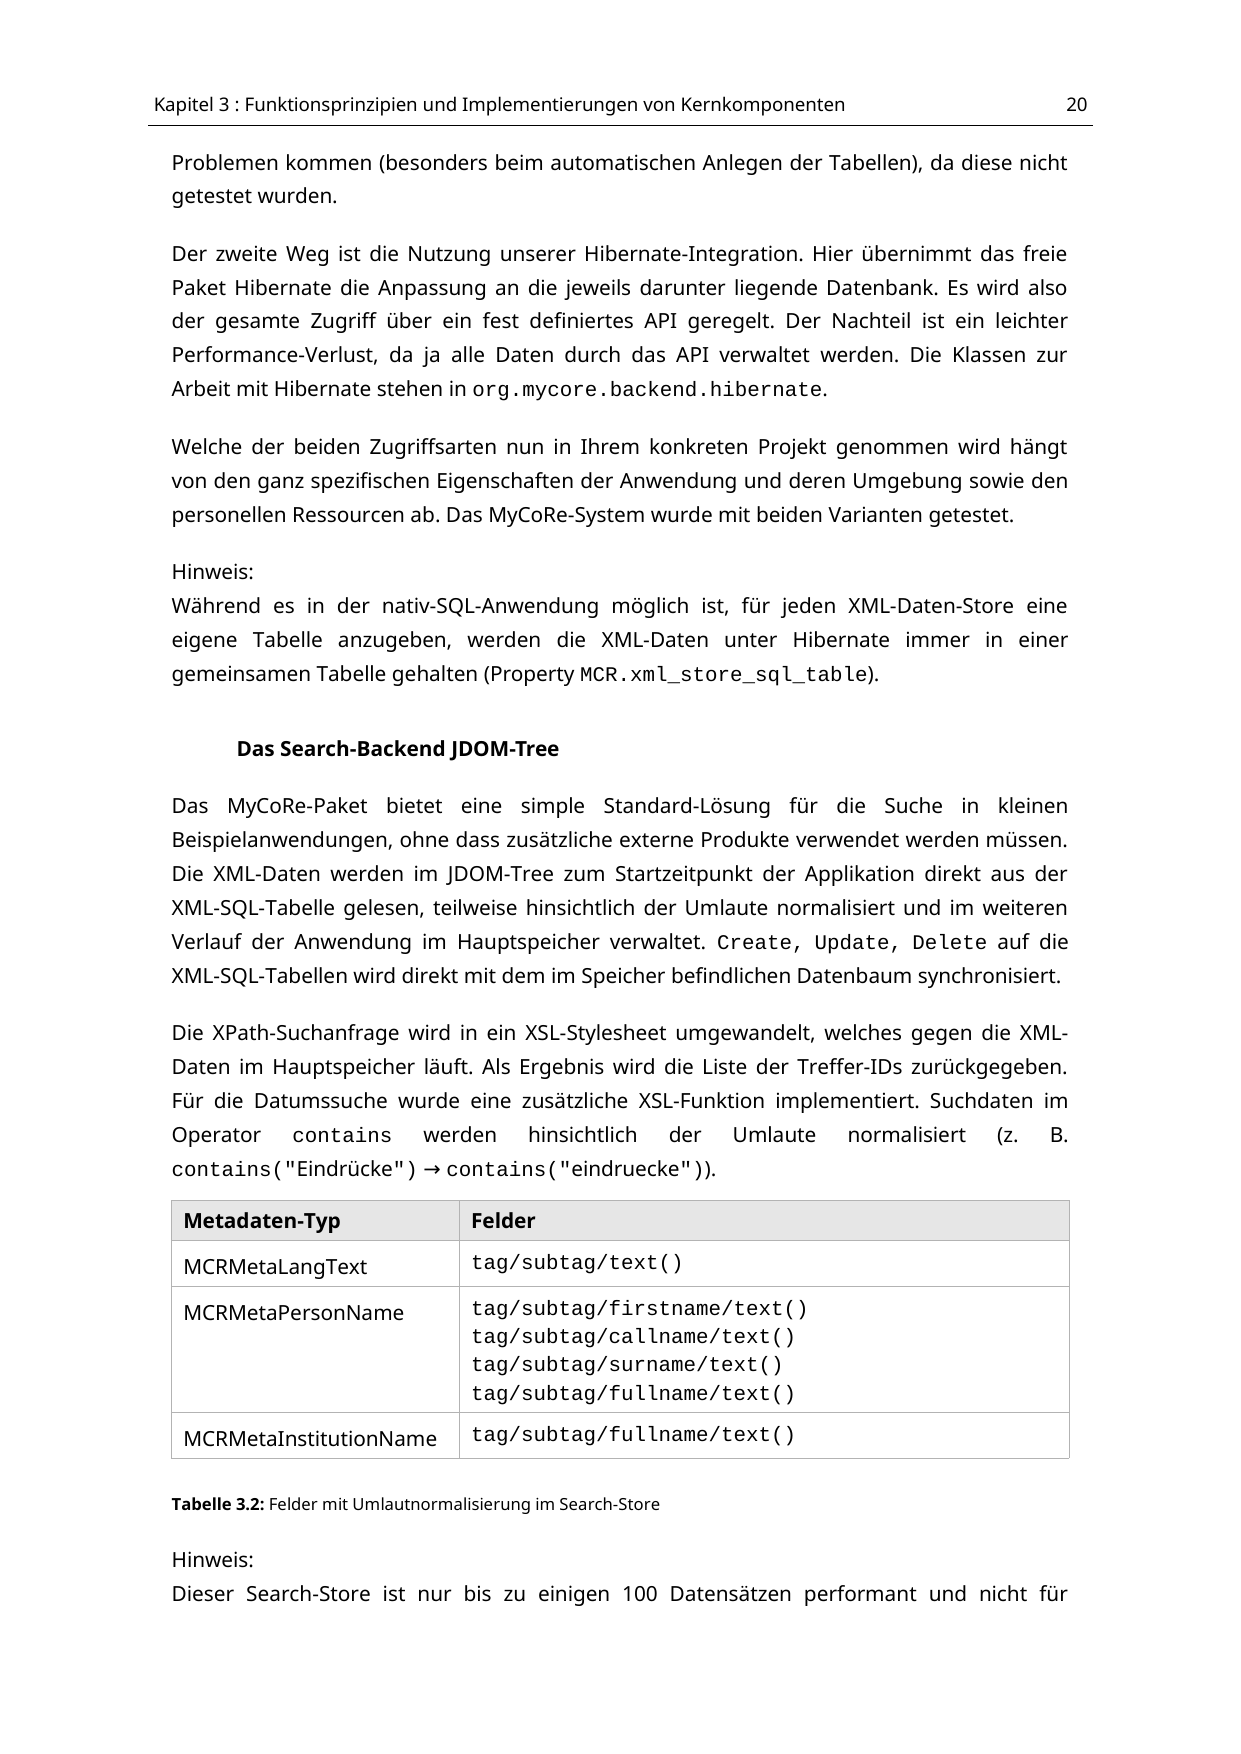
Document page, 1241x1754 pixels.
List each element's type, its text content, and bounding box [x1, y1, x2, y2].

text Tabelle 3.2: Felder mit Umlautnormalisierung im Search-Store [171, 1492, 1069, 1515]
table_cell MCRMetaPersonName [172, 1287, 459, 1412]
text Die XPath-Suchanfrage wird in ein XSL-Stylesheet umgewandelt, welches gegen die XML-Daten im Hauptspeicher läuft. Als Ergebnis wird die Liste der Treffer-IDs zurückgegeben. Für die Datumssuche wurde eine zusätzliche XSL-Funktion implementiert. Suchdaten im Operator contains werden hinsichtlich der Umlaute normalisiert (z. B. contains("Eindrücke") → contains("eindruecke")). [171, 1018, 1069, 1183]
table_cell MCRMetaLangText [172, 1241, 459, 1286]
text Hinweis: Während es in der nativ-SQL-Anwendung möglich ist, für jeden XML-Daten-Store eine eigene Tabelle anzugeben, werden die XML-Daten unter Hibernate immer in einer gemeinsamen Tabelle gehalten (Property MCR.xml_store_sql_table). [171, 557, 1069, 687]
table_cell tag/subtag/fullname/text() [460, 1413, 1069, 1458]
text Welche der beiden Zugriffsarten nun in Ihrem konkreten Projekt genommen wird hängt von den ganz spezifischen Eigenschaften der Anwendung und deren Umgebung sowie den personellen Ressourcen ab. Das MyCoRe-System wurde mit beiden Varianten getestet. [171, 432, 1069, 528]
subtitle Das Search-Backend JDOM-Tree [148, 734, 1092, 762]
text Problemen kommen (besonders beim automatischen Anlegen der Tabellen), da diese nicht getestet wurden. [171, 148, 1069, 210]
table_cell tag/subtag/firstname/text() tag/subtag/callname/text() tag/subtag/surname/text() tag/subtag/fullname/text() [460, 1287, 1069, 1412]
table_cell MCRMetaInstitutionName [172, 1413, 459, 1458]
table_cell tag/subtag/text() [460, 1241, 1069, 1286]
text Das MyCoRe-Paket bietet eine simple Standard-Lösung für die Suche in kleinen Beispielanwendungen, ohne dass zusätzliche externe Produkte verwendet werden müssen. Die XML-Daten werden im JDOM-Tree zum Startzeitpunkt der Applikation direkt aus der XML-SQL-Tabelle gelesen, teilweise hinsichtlich der Umlaute normalisiert und im weiteren Verlauf der Anwendung im Hauptspeicher verwaltet. Create, Update, Delete auf die XML-SQL-Tabellen wird direkt mit dem im Speicher befindlichen Datenbaum synchronisiert. [171, 791, 1069, 989]
table_header Felder [460, 1201, 1069, 1240]
table_header Metadaten-Typ [172, 1201, 459, 1240]
text Hinweis: Dieser Search-Store ist nur bis zu einigen 100 Datensätzen performant und nicht für [171, 1545, 1069, 1607]
text Der zweite Weg ist die Nutzung unserer Hibernate-Integration. Hier übernimmt das freie Paket Hibernate die Anpassung an die jeweils darunter liegende Datenbank. Es wird also der gesamte Zugriff über ein fest definiertes API geregelt. Der Nachteil ist ein leichter Performance-Verlust, da ja alle Daten durch das API verwaltet werden. Die Klassen zur Arbeit mit Hibernate stehen in org.mycore.backend.hibernate. [171, 239, 1069, 403]
